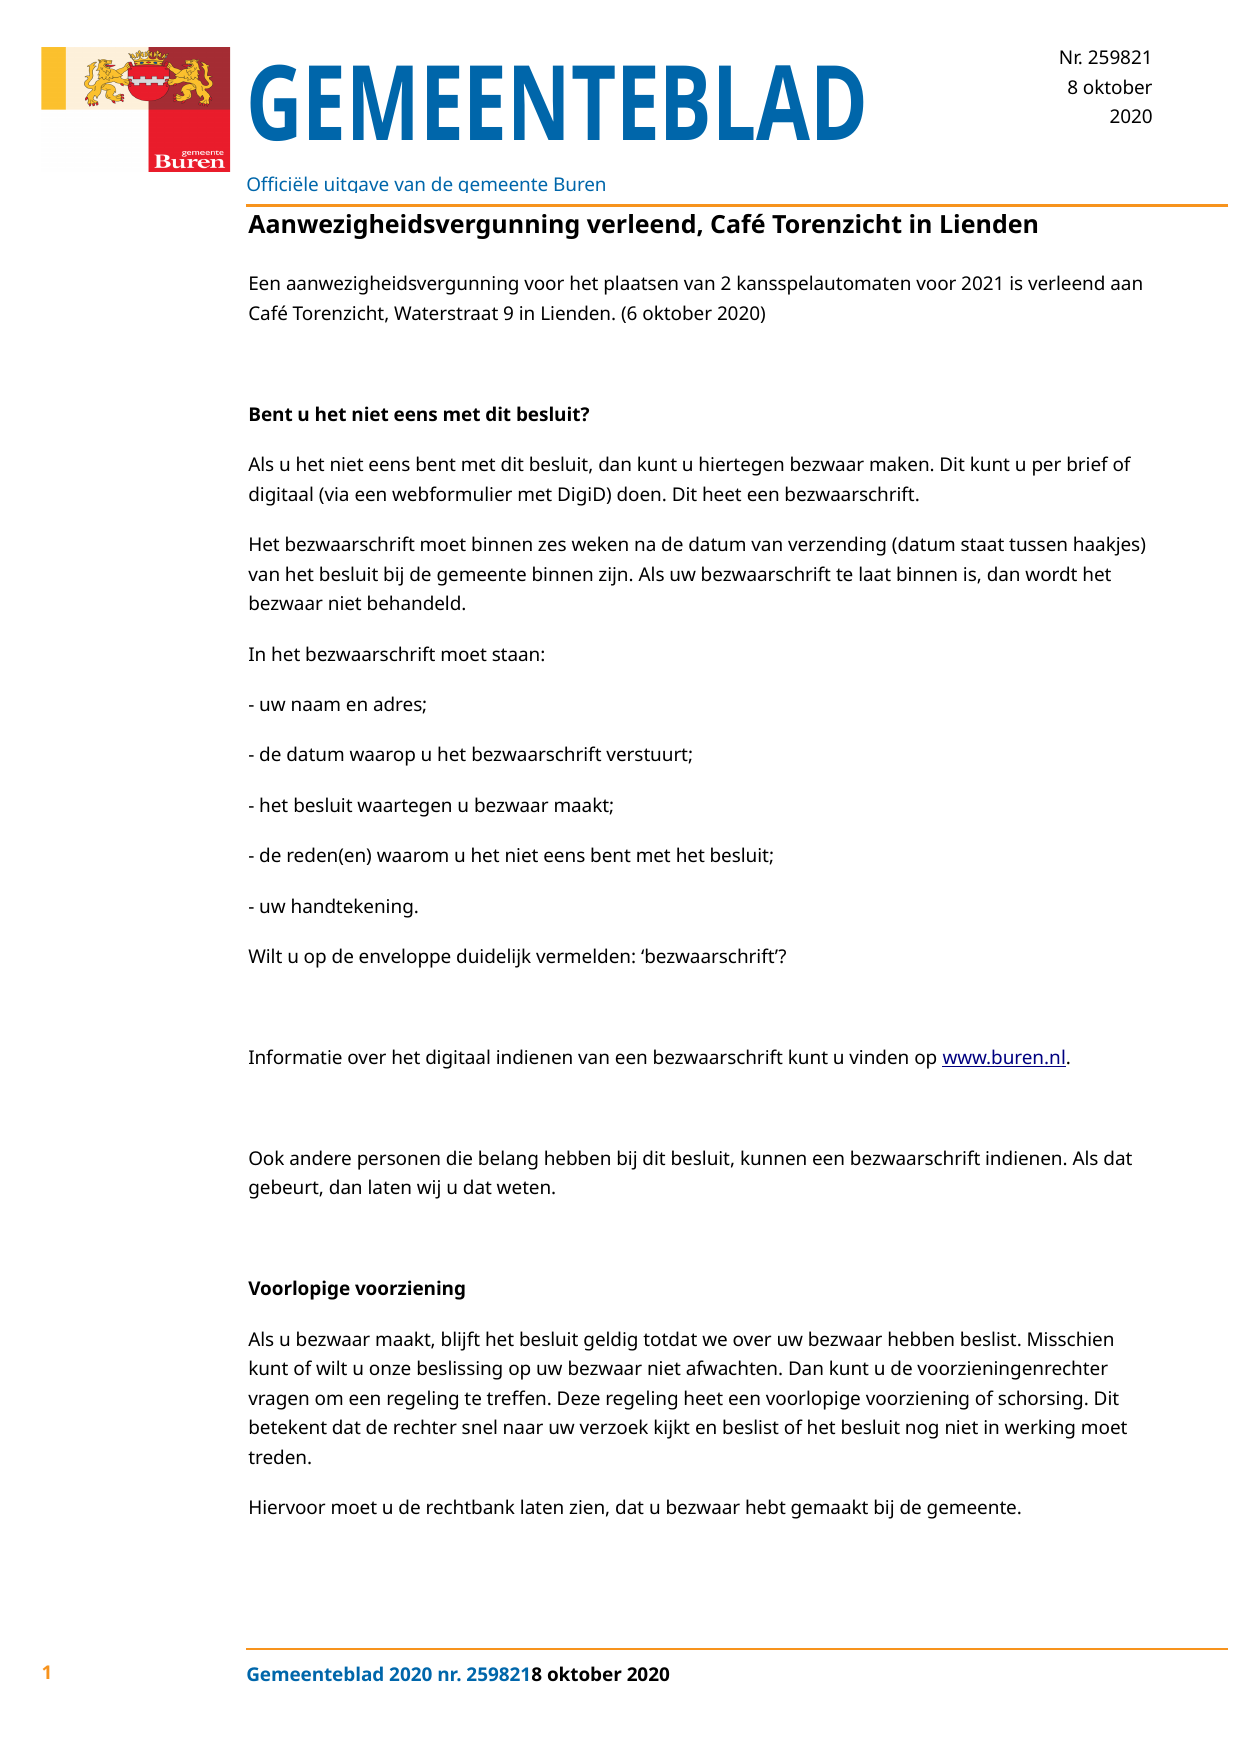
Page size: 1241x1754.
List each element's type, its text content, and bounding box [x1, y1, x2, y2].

text - uw naam en adres; [248, 691, 1152, 717]
picture [41, 47, 231, 172]
text Een aanwezigheidsvergunning voor het plaatsen van 2 kansspelautomaten voor 2021 is verleend aan Café Torenzicht, Waterstraat 9 in Lienden. (6 oktober 2020) [248, 270, 1152, 326]
text In het bezwaarschrift moet staan: [248, 641, 1152, 666]
text - uw handtekening. [248, 893, 1152, 918]
text Als u het niet eens bent met dit besluit, dan kunt u hiertegen bezwaar maken. Dit kunt u per brief of digitaal (via een webformulier met DigiD) doen. Dit heet een bezwaarschrift. [248, 451, 1152, 506]
text Bent u het niet eens met dit besluit? [248, 401, 1152, 426]
text Informatie over het digitaal indienen van een bezwaarschrift kunt u vinden op www.buren.nl. [248, 1044, 1152, 1070]
text Hiervoor moet u de rechtbank laten zien, dat u bezwaar hebt gemaakt bij de gemeente. [248, 1494, 1152, 1520]
text Voorlopige voorziening [248, 1275, 1152, 1301]
text Als u bezwaar maakt, blijft het besluit geldig totdat we over uw bezwaar hebben beslist. Misschien kunt of wilt u onze beslissing op uw bezwaar niet afwachten. Dan kunt u de voorzieningenrechter vragen om een regeling te treffen. Deze regeling heet een voorlopige voorziening of schorsing. Dit betekent dat de rechter snel naar uw verzoek kijkt en beslist of het besluit nog niet in werking moet treden. [248, 1326, 1152, 1470]
text Ook andere personen die belang hebben bij dit besluit, kunnen een bezwaarschrift indienen. Als dat gebeurt, dan laten wij u dat weten. [248, 1145, 1152, 1200]
text - de datum waarop u het bezwaarschrift verstuurt; [248, 742, 1152, 767]
text - de reden(en) waarom u het niet eens bent met het besluit; [248, 842, 1152, 868]
text Wilt u op de enveloppe duidelijk vermelden: ‘bezwaarschrift’? [248, 943, 1152, 969]
text - het besluit waartegen u bezwaar maakt; [248, 792, 1152, 818]
text Aanwezigheidsvergunning verleend, Café Torenzicht in Lienden [248, 207, 1152, 241]
text Het bezwaarschrift moet binnen zes weken na de datum van verzending (datum staat tussen haakjes) van het besluit bij de gemeente binnen zijn. Als uw bezwaarschrift te laat binnen is, dan wordt het bezwaar niet behandeld. [248, 531, 1152, 616]
